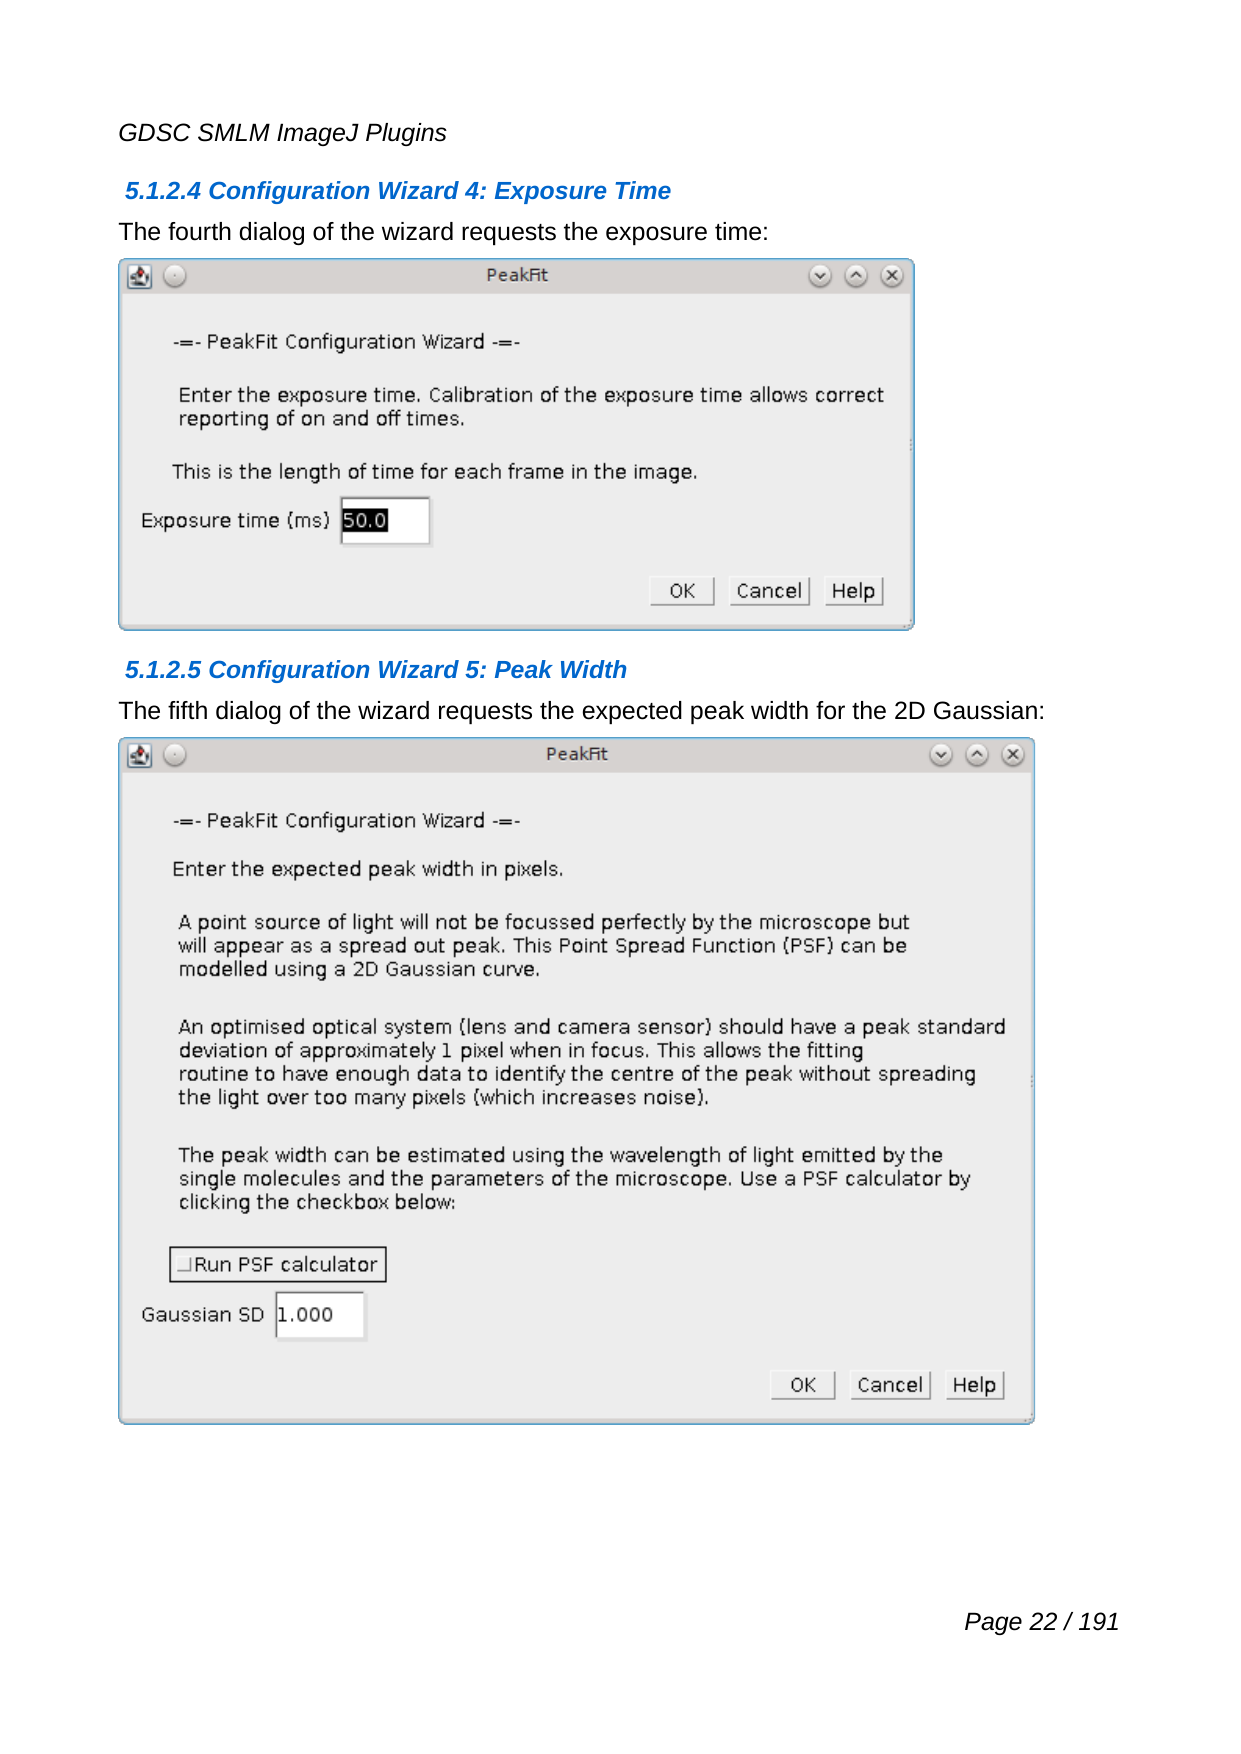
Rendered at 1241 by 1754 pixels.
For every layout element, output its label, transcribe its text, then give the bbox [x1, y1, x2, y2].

subtitle Configuration Wizard 5: Peak Width [118, 655, 1122, 684]
picture [118, 258, 915, 631]
subtitle Configuration Wizard 4: Exposure Time [118, 176, 1122, 205]
text The fifth dialog of the wizard requests the expected peak width for the 2D Gaussian: [118, 696, 1122, 725]
picture [118, 737, 1036, 1425]
text The fourth dialog of the wizard requests the exposure time: [118, 217, 1122, 246]
